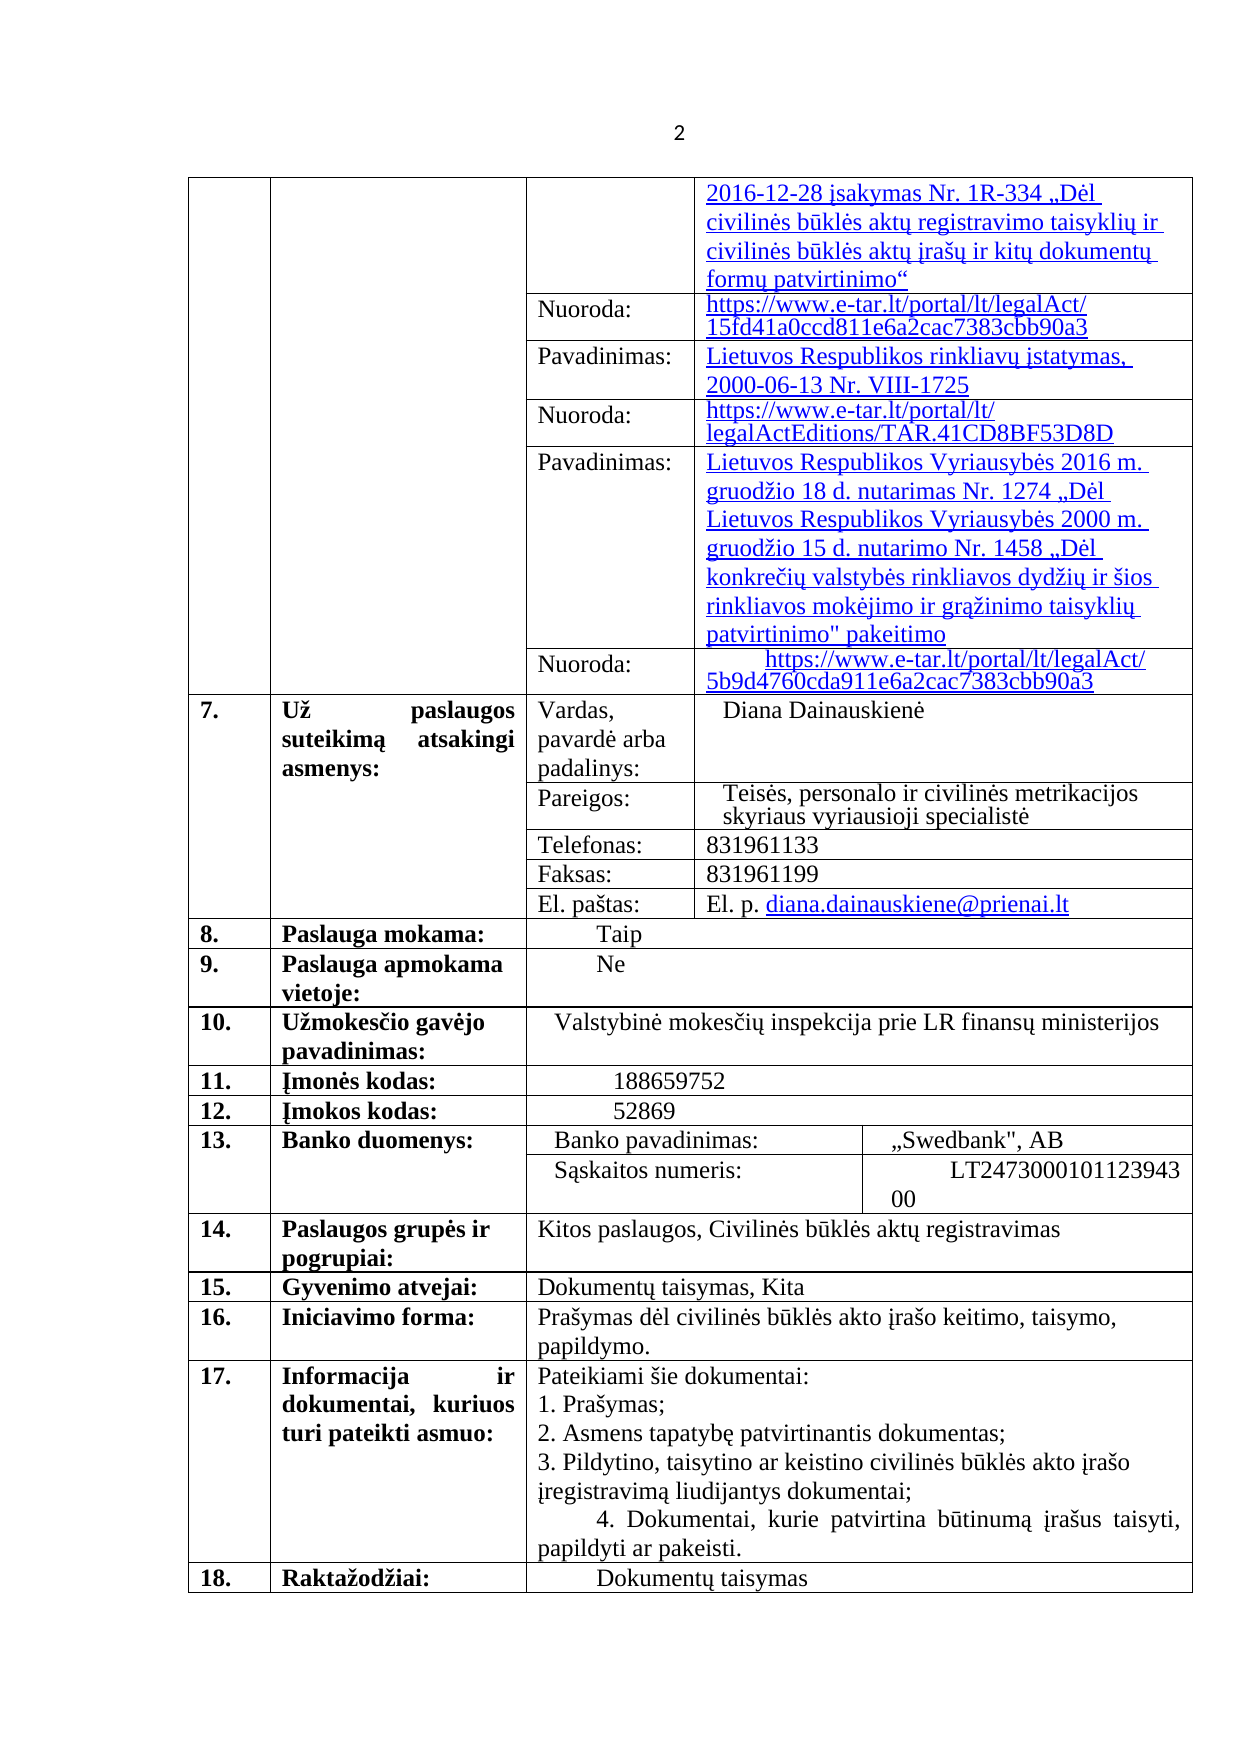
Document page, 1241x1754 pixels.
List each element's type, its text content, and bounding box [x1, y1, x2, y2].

table_cell 10. [189, 1008, 270, 1065]
table_cell Teisės, personalo ir civilinės metrikacijos skyriaus vyriausioji specialistė [695, 783, 1192, 829]
table_cell 8. [189, 919, 270, 948]
table_cell Valstybinė mokesčių inspekcija prie LR finansų ministerijos [527, 1008, 1192, 1065]
table_cell Paslauga apmokama vietoje: [271, 949, 526, 1006]
table_cell Dokumentų taisymas [527, 1563, 1192, 1592]
table_cell 18. [189, 1563, 270, 1592]
table_cell Nuoroda: [527, 294, 694, 340]
table_cell Pareigos: [527, 783, 694, 829]
table_cell 15. [189, 1273, 270, 1301]
table_cell Gyvenimo atvejai: [271, 1273, 526, 1301]
table_cell Sąskaitos numeris: [527, 1155, 862, 1213]
table_cell Diana Dainauskienė [695, 695, 1192, 782]
table_cell 188659752 [527, 1066, 1192, 1095]
table_cell 16. [189, 1302, 270, 1360]
table_cell „Swedbank", AB [863, 1126, 1192, 1154]
table_cell 2016-12-28 įsakymas Nr. 1R-334 „Dėl civilinės būklės aktų registravimo taisyklių ir civilinės būklės aktų įrašų ir kitų dokumentų formų patvirtinimo“ [695, 178, 1192, 293]
table_cell Paslauga mokama: [271, 919, 526, 948]
table_cell 831961199 [695, 860, 1192, 888]
table_cell Informacija ir dokumentai, kuriuos turi pateikti asmuo: [271, 1361, 526, 1562]
table_cell Faksas: [527, 860, 694, 888]
table_cell https://www.e-tar.lt/portal/lt/legalActEditions/TAR.41CD8BF53D8D [695, 400, 1192, 446]
table_cell [271, 178, 526, 694]
table_cell Nuoroda: [527, 649, 694, 694]
table_cell [527, 178, 694, 293]
table_cell Paslaugos grupės ir pogrupiai: [271, 1214, 526, 1271]
table_cell 13. [189, 1126, 270, 1213]
table_cell 17. [189, 1361, 270, 1562]
table_cell 9. [189, 949, 270, 1006]
table_cell LT247300010112394300 [863, 1155, 1192, 1213]
table_cell Įmokos kodas: [271, 1096, 526, 1124]
table_cell 12. [189, 1096, 270, 1124]
table_cell Telefonas: [527, 830, 694, 858]
table_cell 14. [189, 1214, 270, 1271]
table_cell Taip [527, 919, 1192, 948]
table_cell Pavadinimas: [527, 341, 694, 399]
table_cell Vardas, pavardė arba padalinys: [527, 695, 694, 782]
table_cell https://www.e-tar.lt/portal/lt/legalAct/15fd41a0ccd811e6a2cac7383cbb90a3 [695, 294, 1192, 340]
table_cell Ne [527, 949, 1192, 1006]
table_cell Lietuvos Respublikos Vyriausybės 2016 m. gruodžio 18 d. nutarimas Nr. 1274 „Dėl Lietuvos Respublikos Vyriausybės 2000 m. gruodžio 15 d. nutarimo Nr. 1458 „Dėl konkrečių valstybės rinkliavos dydžių ir šios rinkliavos mokėjimo ir grąžinimo taisyklių patvirtinimo" pakeitimo [695, 447, 1192, 648]
table_cell 52869 [527, 1096, 1192, 1124]
table_cell El. p. diana.dainauskiene@prienai.lt [695, 889, 1192, 918]
table_cell Banko duomenys: [271, 1126, 526, 1213]
table_cell Pateikiami šie dokumentai: 1. Prašymas; 2. Asmens tapatybę patvirtinantis dokumentas; 3. Pildytino, taisytino ar keistino civilinės būklės akto įrašo įregistravimą liudijantys dokumentai; 4. Dokumentai, kurie patvirtina būtinumą įrašus taisyti, papildyti ar pakeisti. [527, 1361, 1192, 1562]
table_cell 11. [189, 1066, 270, 1095]
table_cell Banko pavadinimas: [527, 1126, 862, 1154]
table_cell Raktažodžiai: [271, 1563, 526, 1592]
table_cell Prašymas dėl civilinės būklės akto įrašo keitimo, taisymo, papildymo. [527, 1302, 1192, 1360]
table_cell Pavadinimas: [527, 447, 694, 648]
table_cell Iniciavimo forma: [271, 1302, 526, 1360]
table_cell Kitos paslaugos, Civilinės būklės aktų registravimas [527, 1214, 1192, 1271]
table_cell Dokumentų taisymas, Kita [527, 1273, 1192, 1301]
table_cell [189, 178, 270, 694]
table_cell Už paslaugos suteikimą atsakingi asmenys: [271, 695, 526, 918]
table_cell Įmonės kodas: [271, 1066, 526, 1095]
table_cell Lietuvos Respublikos rinkliavų įstatymas, 2000-06-13 Nr. VIII-1725 [695, 341, 1192, 399]
table_cell Užmokesčio gavėjo pavadinimas: [271, 1008, 526, 1065]
table_cell El. paštas: [527, 889, 694, 918]
table_cell 7. [189, 695, 270, 918]
table_cell 831961133 [695, 830, 1192, 858]
table_cell https://www.e-tar.lt/portal/lt/legalAct/5b9d4760cda911e6a2cac7383cbb90a3 [695, 649, 1192, 694]
table_cell Nuoroda: [527, 400, 694, 446]
